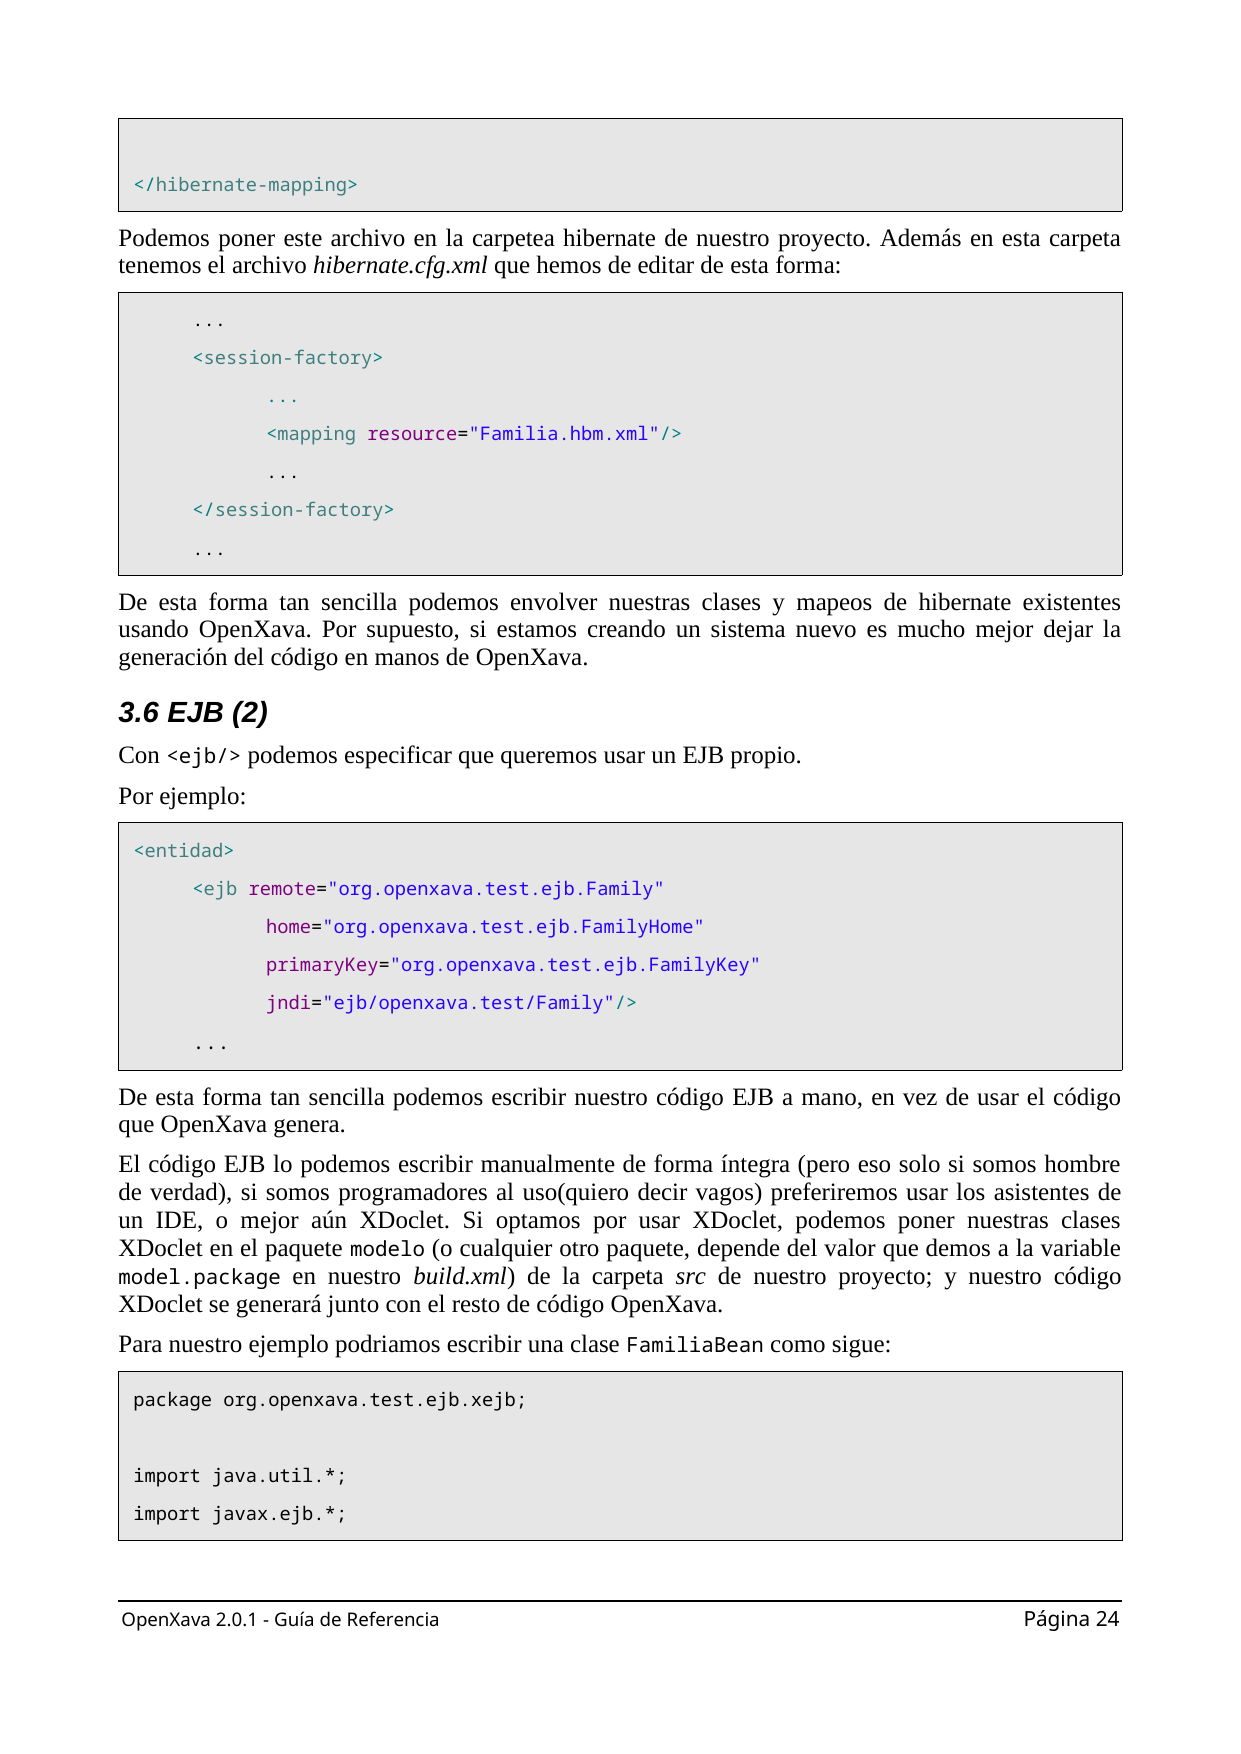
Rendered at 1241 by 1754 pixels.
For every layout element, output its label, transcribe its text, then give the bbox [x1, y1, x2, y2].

text <ejb remote="org.openxava.test.ejb.Family" [119, 860, 1122, 898]
text <session-factory> [119, 330, 1122, 368]
text ... [119, 444, 1122, 482]
text ... [119, 520, 1122, 575]
text package org.openxava.test.ejb.xejb; [119, 1372, 1122, 1409]
text </session-factory> [119, 482, 1122, 520]
text Podemos poner este archivo en la carpetea hibernate de nuestro proyecto. Además en esta carpeta tenemos el archivo hibernate.cfg.xml que hemos de editar de esta forma: [118, 224, 1122, 279]
text Con <ejb/> podemos especificar que queremos usar un EJB propio. [118, 741, 1122, 769]
subtitle EJB (2) [118, 696, 1122, 729]
text Por ejemplo: [118, 782, 1122, 809]
text ... [119, 368, 1122, 406]
text import java.util.*; [119, 1447, 1122, 1485]
text primaryKey="org.openxava.test.ejb.FamilyKey" [119, 936, 1122, 974]
text import javax.ejb.*; [119, 1485, 1122, 1540]
text <mapping resource="Familia.hbm.xml"/> [119, 406, 1122, 444]
text ... [119, 1012, 1122, 1070]
text <entidad> [119, 823, 1122, 860]
text ... [119, 293, 1122, 330]
text De esta forma tan sencilla podemos envolver nuestras clases y mapeos de hibernate existentes usando OpenXava. Por supuesto, si estamos creando un sistema nuevo es mucho mejor dejar la generación del código en manos de OpenXava. [118, 588, 1122, 671]
text El código EJB lo podemos escribir manualmente de forma íntegra (pero eso solo si somos hombre de verdad), si somos programadores al uso(quiero decir vagos) preferiremos usar los asistentes de un IDE, o mejor aún XDoclet. Si optamos por usar XDoclet, podemos poner nuestras clases XDoclet en el paquete modelo (o cualquier otro paquete, depende del valor que demos a la variable model.package en nuestro build.xml) de la carpeta src de nuestro proyecto; y nuestro código XDoclet se generará junto con el resto de código OpenXava. [118, 1151, 1122, 1318]
text jndi="ejb/openxava.test/Family"/> [119, 974, 1122, 1012]
text home="org.openxava.test.ejb.FamilyHome" [119, 898, 1122, 936]
text De esta forma tan sencilla podemos escribir nuestro código EJB a mano, en vez de usar el código que OpenXava genera. [118, 1083, 1122, 1138]
text Para nuestro ejemplo podriamos escribir una clase FamiliaBean como sigue: [118, 1330, 1122, 1359]
text </hibernate-mapping> [119, 156, 1122, 211]
